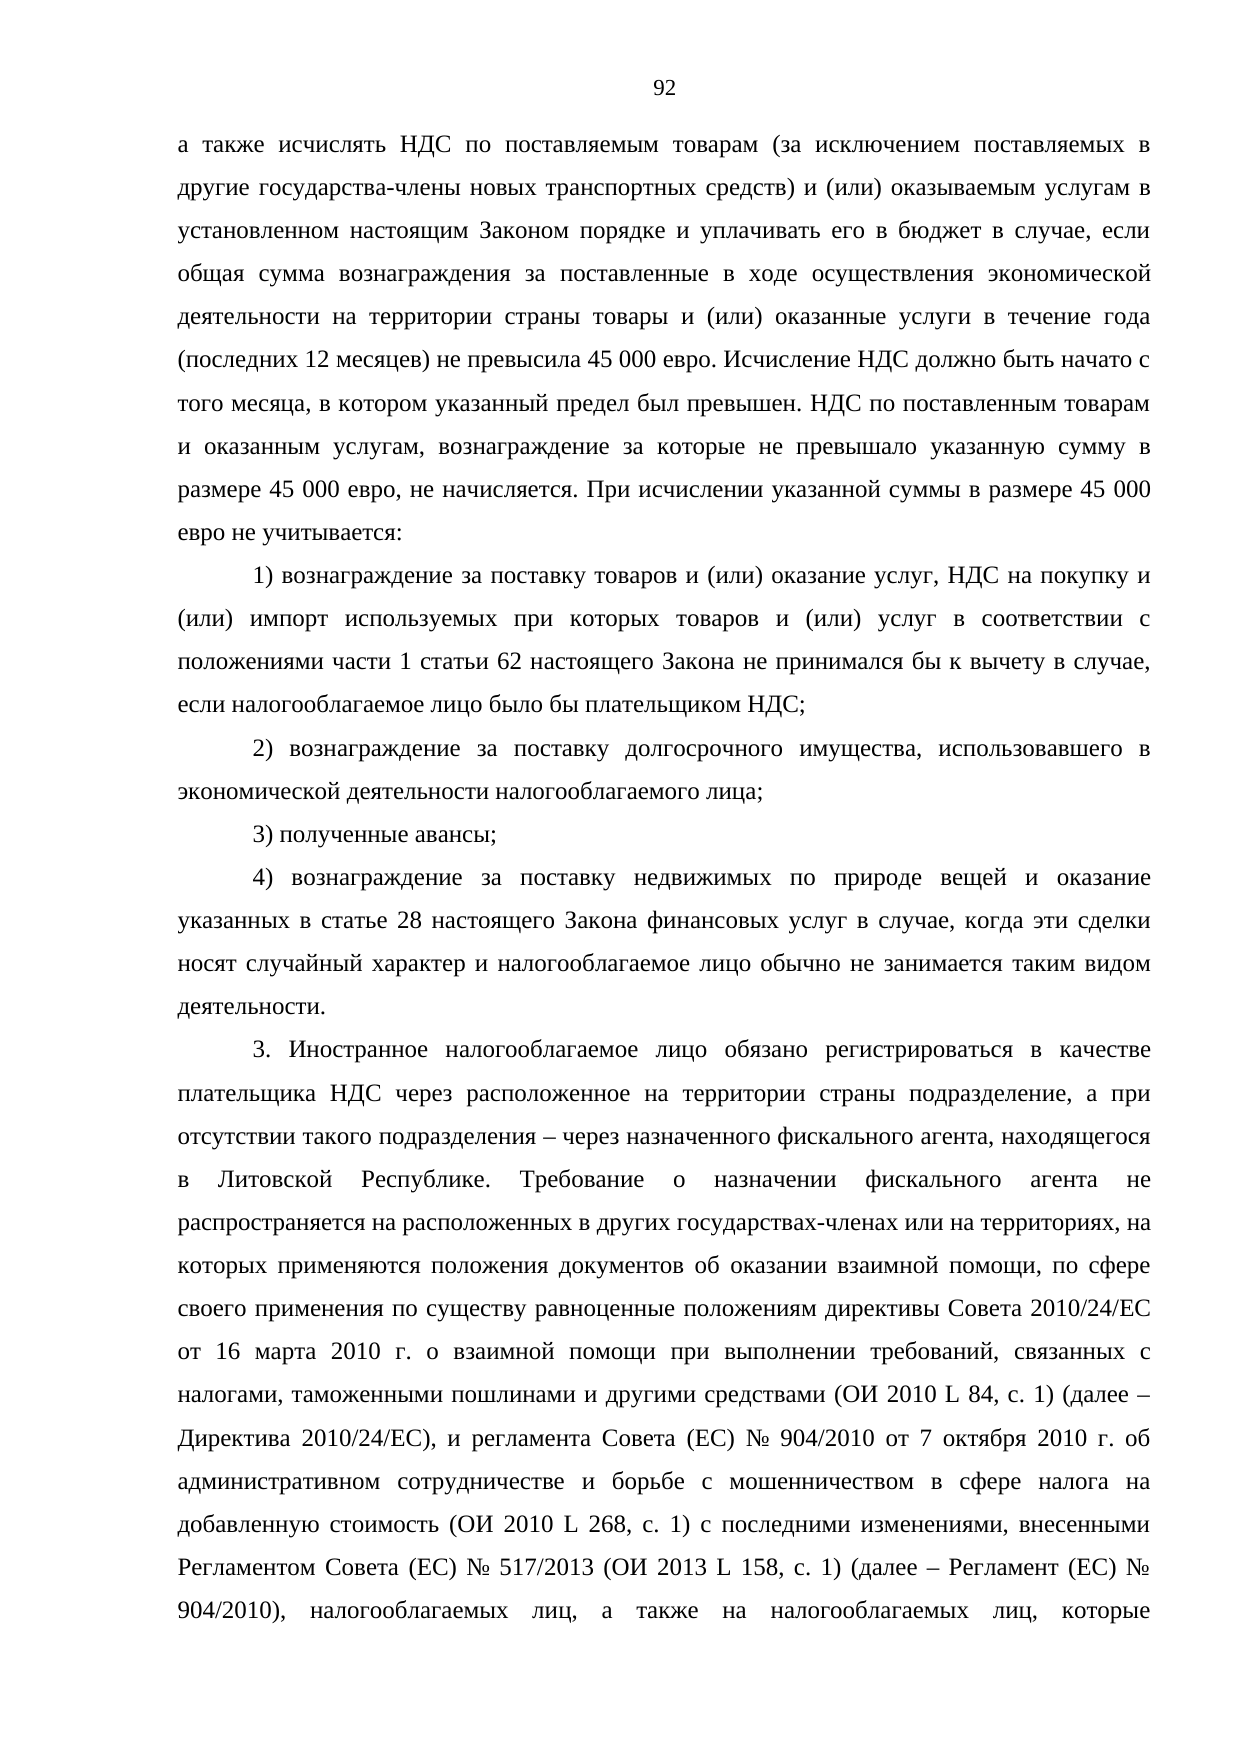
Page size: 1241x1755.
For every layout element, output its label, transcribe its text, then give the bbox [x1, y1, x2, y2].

text а также исчислять НДС по поставляемым товарам (за исключением поставляемых в другие государства-члены новых транспортных средств) и (или) оказываемым услугам в установленном настоящим Законом порядке и уплачивать его в бюджет в случае, если общая сумма вознаграждения за поставленные в ходе осуществления экономической деятельности на территории страны товары и (или) оказанные услуги в течение года (последних 12 месяцев) не превысила 45 000 евро. Исчисление НДС должно быть начато с того месяца, в котором указанный предел был превышен. НДС по поставленным товарам и оказанным услугам, вознаграждение за которые не превышало указанную сумму в размере 45 000 евро, не начисляется. При исчислении указанной суммы в размере 45 000 евро не учитывается: [177, 129, 1152, 546]
text 3. Иностранное налогооблагаемое лицо обязано регистрироваться в качестве плательщика НДС через расположенное на территории страны подразделение, а при отсутствии такого подразделения – через назначенного фискального агента, находящегося в Литовской Республике. Требование о назначении фискального агента не распространяется на расположенных в других государствах-членах или на территориях, на которых применяются положения документов об оказании взаимной помощи, по сфере своего применения по существу равноценные положениям директивы Совета 2010/24/ЕС от 16 марта 2010 г. о взаимной помощи при выполнении требований, связанных с налогами, таможенными пошлинами и другими средствами (OИ 2010 L 84, с. 1) (далее – Директива 2010/24/ЕС), и регламента Совета (ЕС) № 904/2010 от 7 октября 2010 г. об административном сотрудничестве и борьбе с мошенничеством в сфере налога на добавленную стоимость (OИ 2010 L 268, с. 1) с последними изменениями, внесенными Регламентом Совета (ЕС) № 517/2013 (OИ 2013 L 158, с. 1) (далее – Регламент (ЕС) № 904/2010), налогооблагаемых лиц, а также на налогооблагаемых лиц, которые [177, 1034, 1152, 1624]
text 4) вознаграждение за поставку недвижимых по природе вещей и оказание указанных в статье 28 настоящего Закона финансовых услуг в случае, когда эти сделки носят случайный характер и налогооблагаемое лицо обычно не занимается таким видом деятельности. [177, 862, 1152, 1020]
text 2) вознаграждение за поставку долгосрочного имущества, использовавшего в экономической деятельности налогооблагаемого лица; [177, 733, 1152, 804]
text 1) вознаграждение за поставку товаров и (или) оказание услуг, НДС на покупку и (или) импорт используемых при которых товаров и (или) услуг в соответствии с положениями части 1 статьи 62 настоящего Закона не принимался бы к вычету в случае, если налогооблагаемое лицо было бы плательщиком НДС; [177, 560, 1152, 718]
text 3) полученные авансы; [177, 819, 1152, 848]
